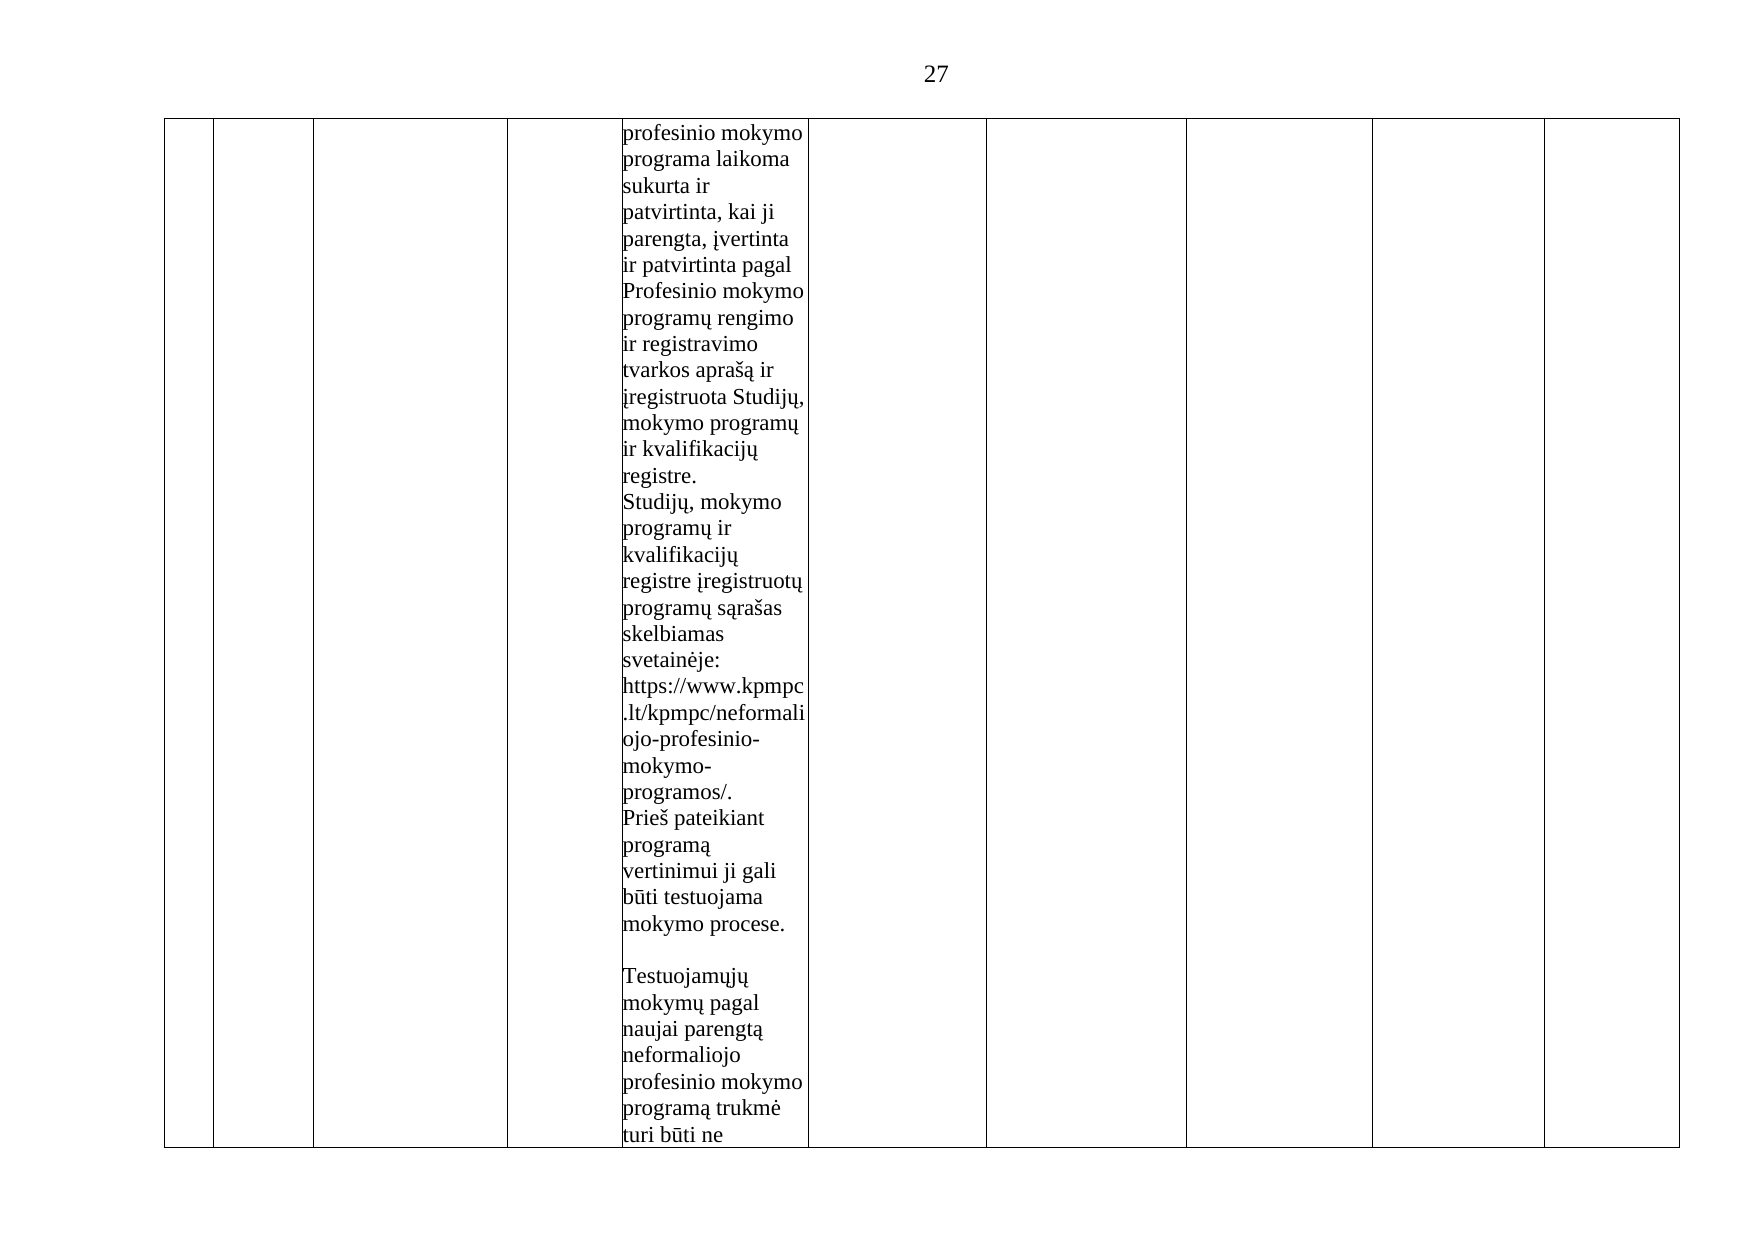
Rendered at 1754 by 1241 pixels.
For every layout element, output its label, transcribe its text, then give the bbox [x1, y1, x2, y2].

table_cell [508, 119, 622, 1147]
table_cell [1187, 119, 1372, 1147]
table_cell profesinio mokymo programa laikoma sukurta ir patvirtinta, kai ji parengta, įvertinta ir patvirtinta pagal Profesinio mokymo programų rengimo ir registravimo tvarkos aprašą ir įregistruota Studijų, mokymo programų ir kvalifikacijų registre. Studijų, mokymo programų ir kvalifikacijų registre įregistruotų programų sąrašas skelbiamas svetainėje: https://www.kpmpc.lt/kpmpc/neformaliojo-profesinio-mokymo-programos/. Prieš pateikiant programą vertinimui ji gali būti testuojama mokymo procese. Testuojamųjų mokymų pagal naujai parengtą neformaliojo profesinio mokymo programą trukmė turi būti ne [623, 119, 808, 1147]
table_cell [165, 119, 213, 1147]
table_cell [987, 119, 1186, 1147]
table_cell [809, 119, 986, 1147]
table_cell [1373, 119, 1544, 1147]
table_cell [314, 119, 507, 1147]
table_cell [214, 119, 313, 1147]
table_cell [1545, 119, 1679, 1147]
